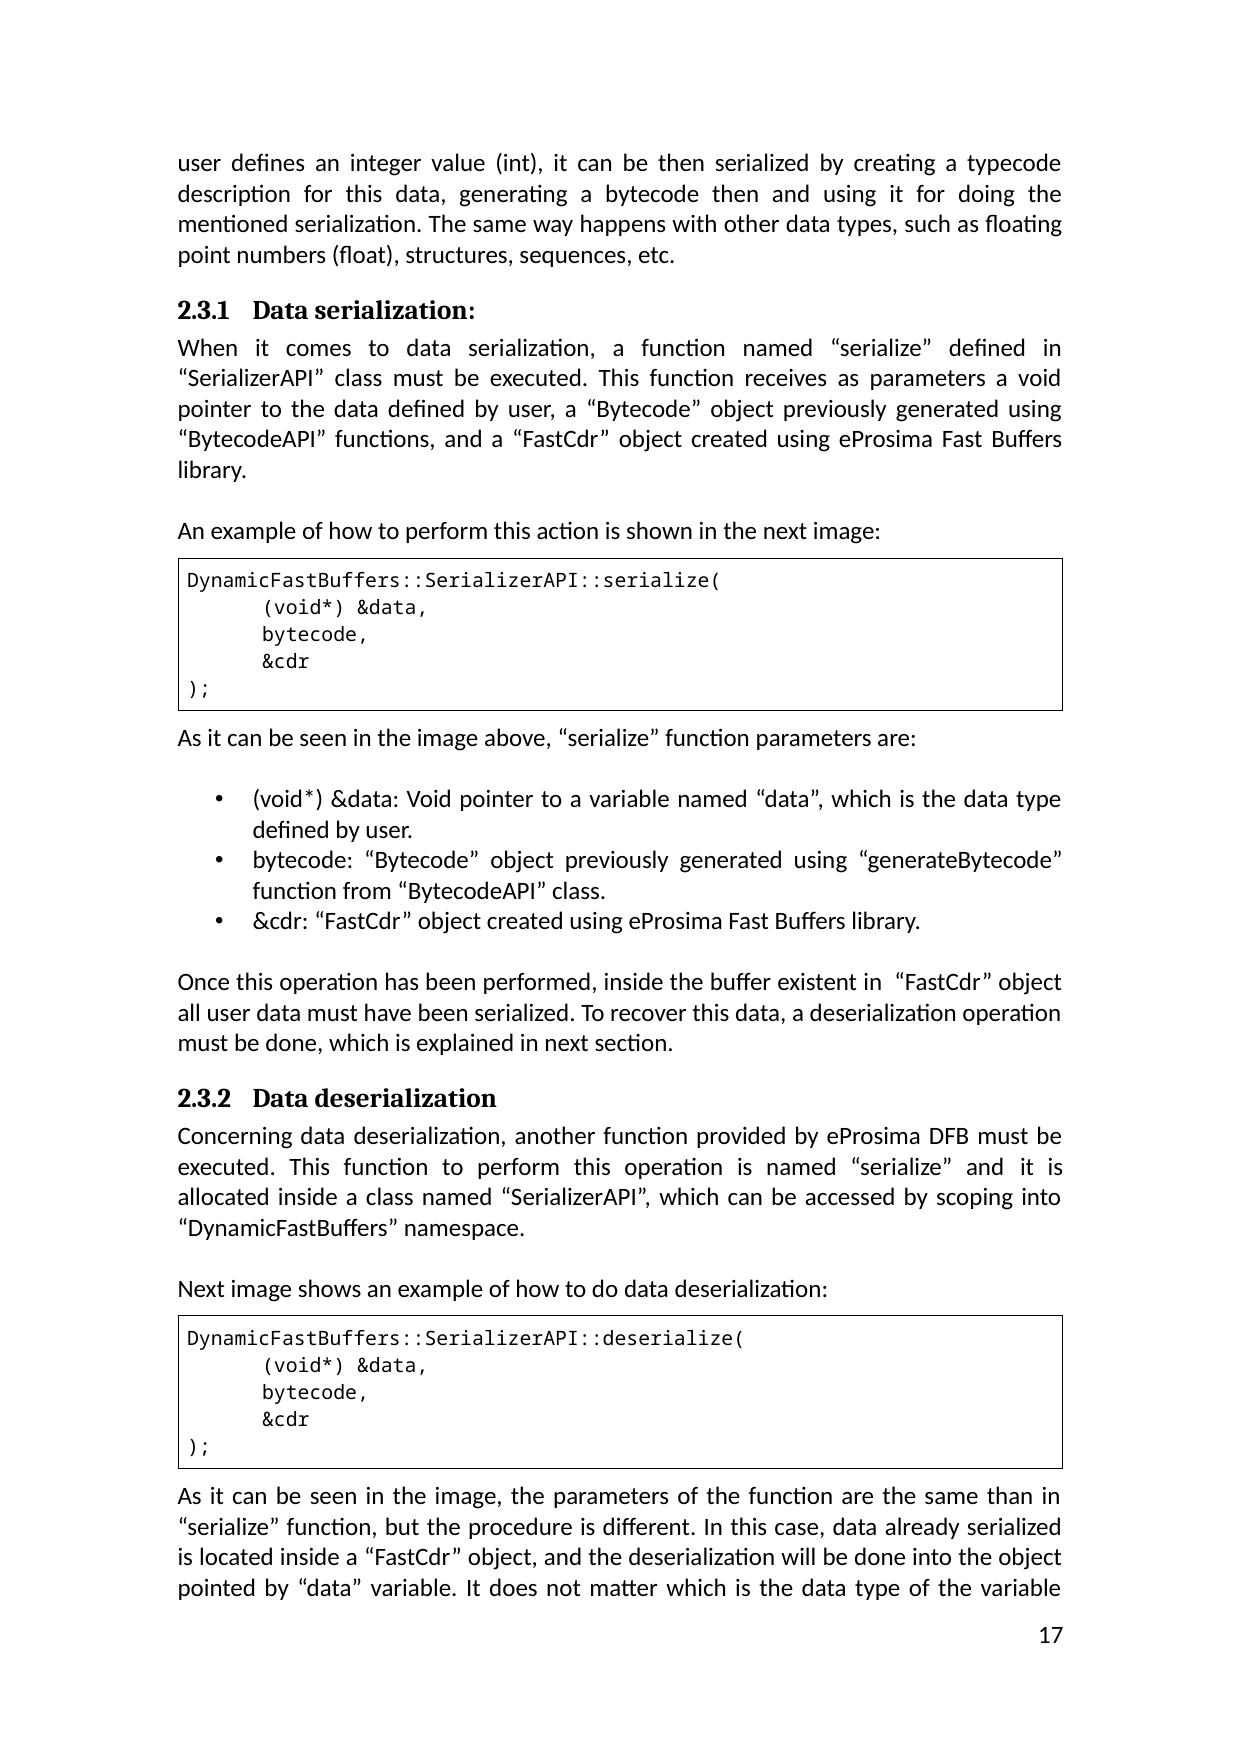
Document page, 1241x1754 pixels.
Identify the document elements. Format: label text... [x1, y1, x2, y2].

text user defines an integer value (int), it can be then serialized by creating a typecode description for this data, generating a bytecode then and using it for doing the mentioned serialization. The same way happens with other data types, such as floating point numbers (float), structures, sequences, etc. [177, 148, 1063, 270]
text An example of how to perform this action is shown in the next image: [177, 515, 1063, 546]
text bytecode, [187, 621, 1053, 647]
text DynamicFastBuffers::SerializerAPI::serialize( [187, 567, 1053, 593]
text Concerning data deserialization, another function provided by eProsima DFB must be executed. This function to perform this operation is named “serialize” and it is allocated inside a class named “SerializerAPI”, which can be accessed by scoping into “DynamicFastBuffers” namespace. [177, 1120, 1063, 1242]
text As it can be seen in the image above, “serialize” function parameters are: [177, 559, 1063, 753]
text ); [187, 1432, 1053, 1459]
list &cdr: “FastCdr” object created using eProsima Fast Buffers library. [215, 905, 1063, 936]
subtitle Data serialization: [177, 295, 1063, 326]
text [177, 1303, 1063, 1315]
text ); [187, 674, 1053, 701]
text DynamicFastBuffers::SerializerAPI::deserialize( [187, 1324, 1053, 1351]
text As it can be seen in the image, the parameters of the function are the same than in “serialize” function, but the procedure is different. In this case, data already serialized is located inside a “FastCdr” object, and the deserialization will be done into the object pointed by “data” variable. It does not matter which is the data type of the variable [177, 1316, 1063, 1602]
list bytecode: “Bytecode” object previously generated using “generateBytecode” function from “BytecodeAPI” class. [215, 844, 1063, 905]
subtitle Data deserialization [177, 1083, 1063, 1114]
text &cdr [187, 1405, 1053, 1432]
text (void*) &data, [187, 1351, 1053, 1378]
list (void*) &data: Void pointer to a variable named “data”, which is the data type defined by user. [215, 783, 1063, 844]
text [177, 546, 1063, 558]
text Next image shows an example of how to do data deserialization: [177, 1273, 1063, 1303]
text [179, 1316, 1062, 1468]
text (void*) &data, [187, 593, 1053, 621]
text When it comes to data serialization, a function named “serialize” defined in “SerializerAPI” class must be executed. This function receives as parameters a void pointer to the data defined by user, a “Bytecode” object previously generated using “BytecodeAPI” functions, and a “FastCdr” object created using eProsima Fast Buffers library. [177, 332, 1063, 485]
text [179, 559, 1062, 710]
text bytecode, [187, 1378, 1053, 1405]
text Once this operation has been performed, inside the buffer existent in “FastCdr” object all user data must have been serialized. To recover this data, a deserialization operation must be done, which is explained in next section. [177, 966, 1063, 1058]
text &cdr [187, 647, 1053, 674]
